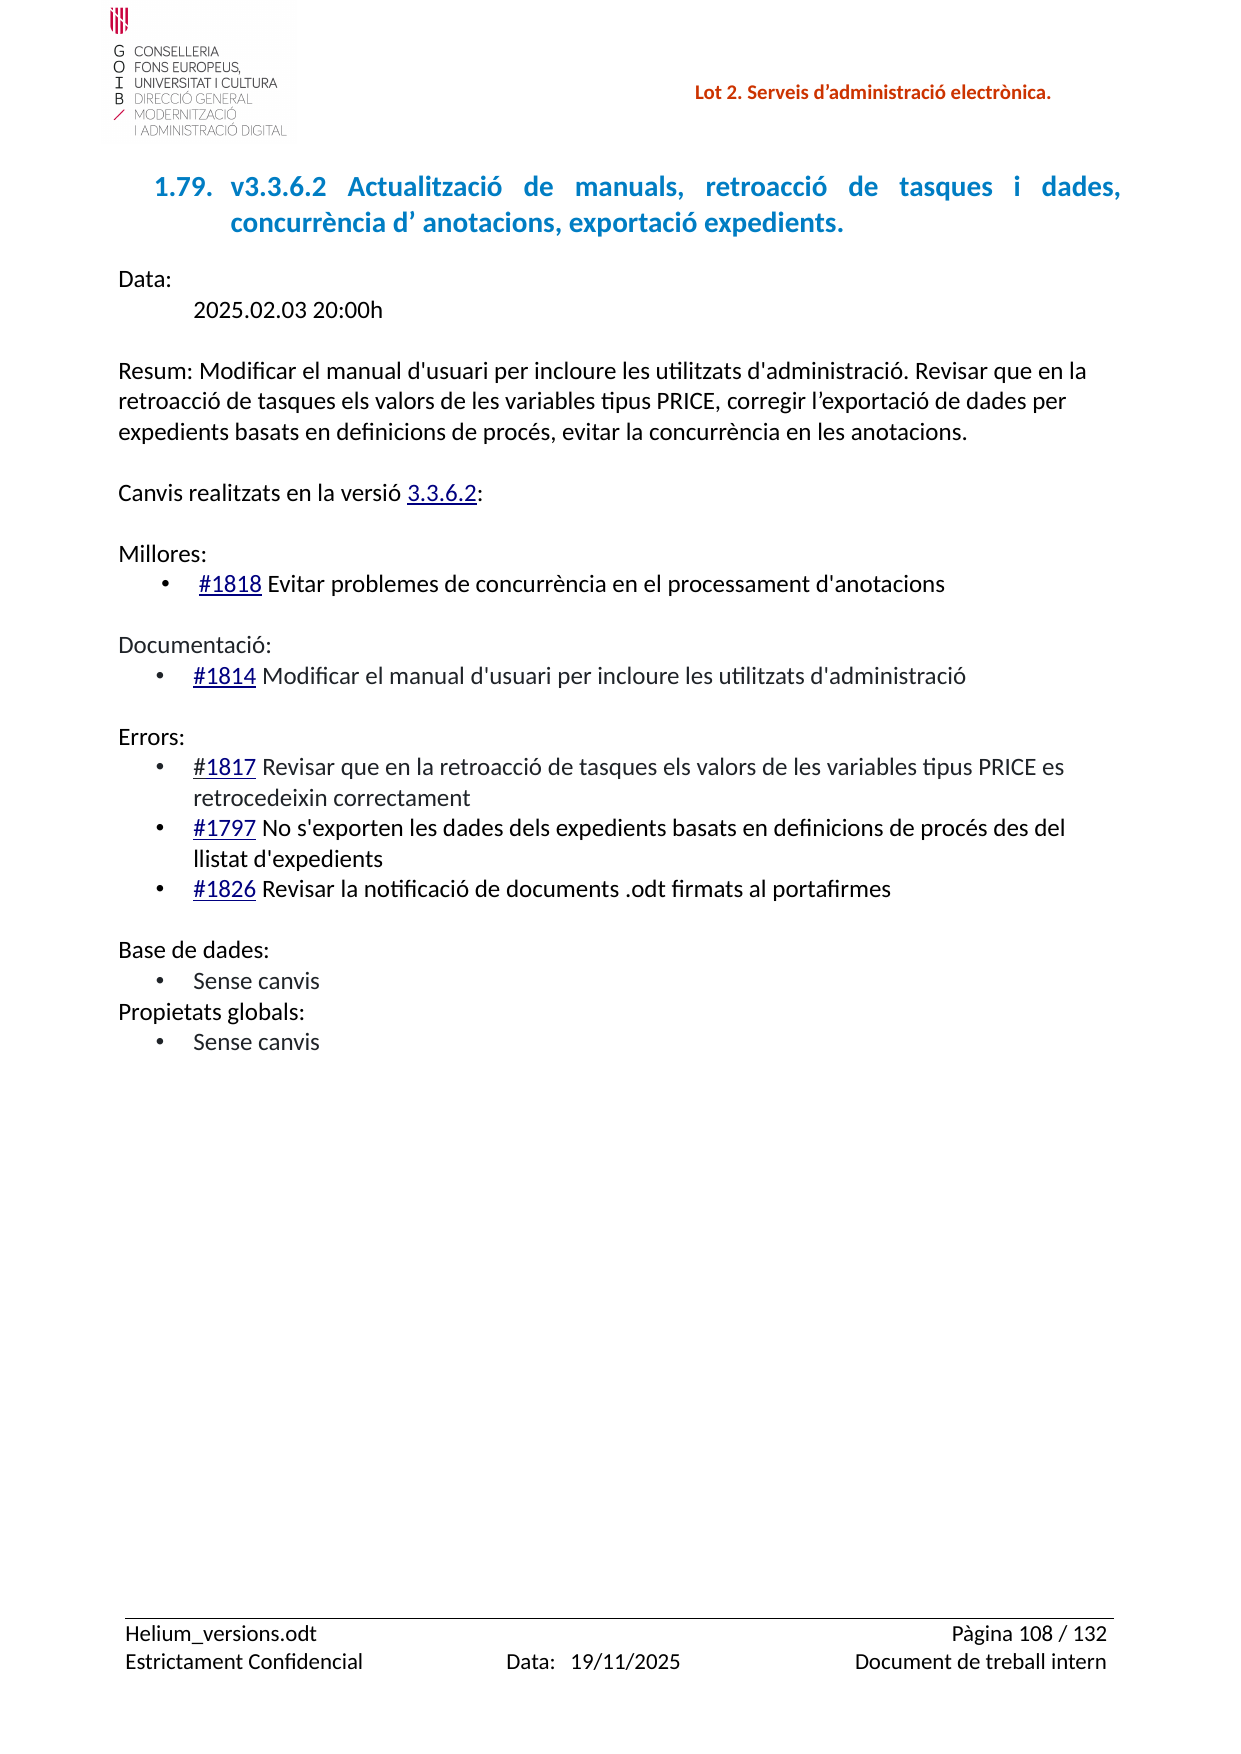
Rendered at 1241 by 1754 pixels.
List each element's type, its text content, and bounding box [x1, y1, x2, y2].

text Canvis realitzats en la versió 3.3.6.2: [118, 477, 1122, 507]
text Propietats globals: [118, 996, 1122, 1026]
picture [100, 0, 297, 144]
text Base de dades: [118, 935, 1122, 965]
text Data: [118, 263, 1122, 294]
subtitle v3.3.6.2 Actualització de manuals, retroacció de tasques i dades, concurrència d’ anotacions, exportació expedients. [153, 168, 1122, 239]
text Errors: [118, 721, 1122, 752]
text Resum: Modificar el manual d'usuari per incloure les utilitzats d'administració. Revisar que en la retroacció de tasques els valors de les variables tipus PRICE, corregir l’exportació de dades per expedients basats en definicions de procés, evitar la concurrència en les anotacions. [118, 355, 1122, 446]
text 2025.02.03 20:00h [118, 294, 1122, 324]
text Documentació: [118, 629, 1122, 660]
list #1818 Evitar problemes de concurrència en el processament d'anotacions [161, 568, 1122, 599]
list Sense canvis [156, 1026, 1122, 1057]
list #1797 No s'exporten les dades dels expedients basats en definicions de procés des del llistat d'expedients [156, 813, 1122, 874]
list #1814 Modificar el manual d'usuari per incloure les utilitzats d'administració [156, 660, 1122, 691]
text Millores: [118, 538, 1122, 568]
list #1817 Revisar que en la retroacció de tasques els valors de les variables tipus PRICE es retrocedeixin correctament [156, 752, 1122, 813]
list Sense canvis [156, 965, 1122, 996]
list #1826 Revisar la notificació de documents .odt firmats al portafirmes [156, 874, 1122, 904]
